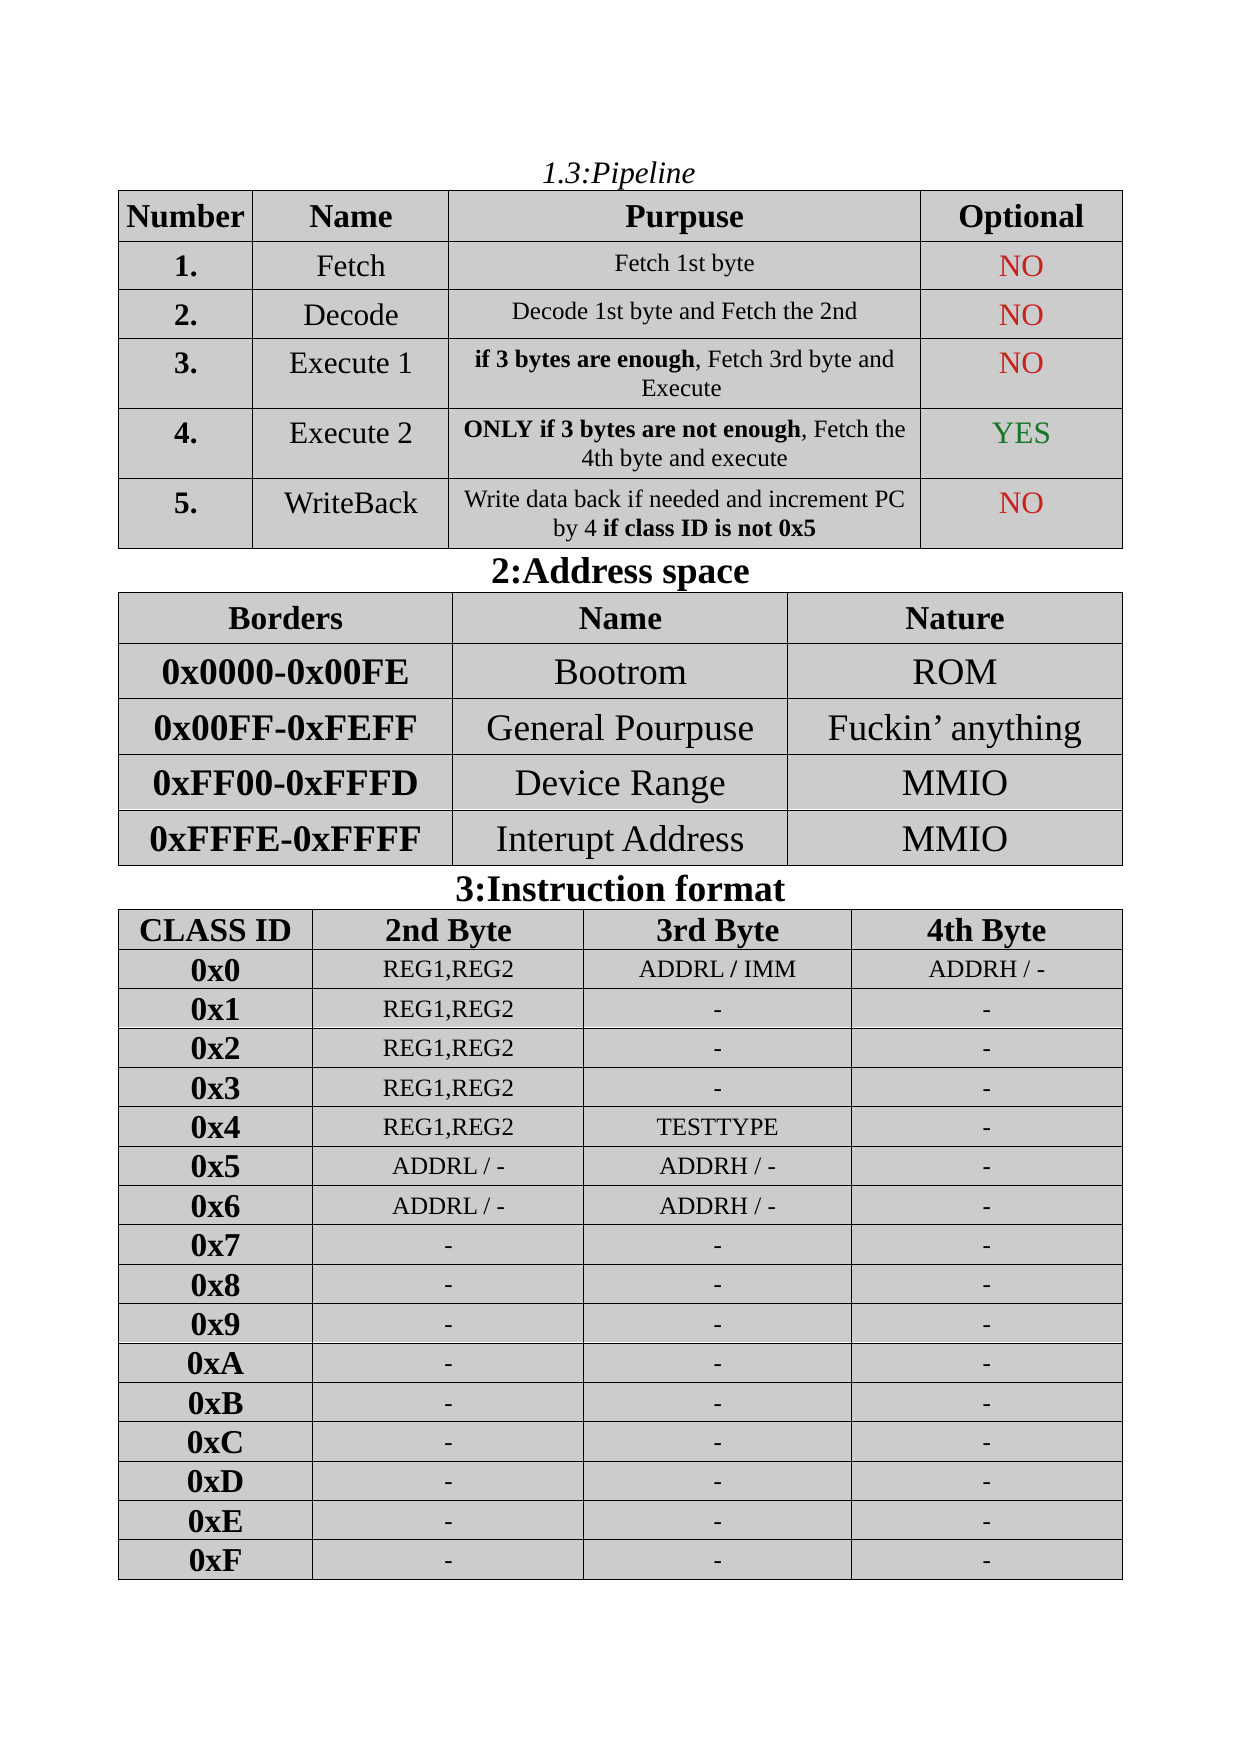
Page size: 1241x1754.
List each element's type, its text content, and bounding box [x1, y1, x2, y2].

table_cell - [852, 1147, 1122, 1185]
table_cell - [852, 1344, 1122, 1382]
table_cell 0x0 [119, 950, 312, 988]
table_cell 0x2 [119, 1029, 312, 1067]
table_cell Bootrom [453, 644, 787, 698]
table_header Nature [788, 593, 1122, 643]
table_cell ADDRH / - [852, 950, 1122, 988]
table_cell - [584, 1501, 851, 1539]
table_cell 0x5 [119, 1147, 312, 1185]
table_cell 0x00FF-0xFEFF [119, 699, 452, 754]
table_cell Decode 1st byte and Fetch the 2nd [449, 290, 920, 338]
table_header Borders [119, 593, 452, 643]
text 3:Instruction format [118, 866, 1122, 909]
table_cell TESTTYPE [584, 1107, 851, 1146]
table_cell - [584, 1304, 851, 1342]
table_cell 0x0000-0x00FE [119, 644, 452, 698]
table_cell 0xC [119, 1422, 312, 1461]
table_cell 0xFF00-0xFFFD [119, 755, 452, 809]
table_cell REG1,REG2 [313, 950, 583, 988]
text 2:Address space [118, 549, 1122, 592]
table_cell - [584, 1540, 851, 1579]
table_cell 0x7 [119, 1225, 312, 1264]
table_cell - [852, 1107, 1122, 1146]
table_cell ADDRL / - [313, 1186, 583, 1224]
table_cell - [584, 1068, 851, 1106]
table_cell REG1,REG2 [313, 1068, 583, 1106]
table_cell 0xFFFE-0xFFFF [119, 811, 452, 865]
table_cell 0x1 [119, 989, 312, 1027]
table_cell ADDRH / - [584, 1186, 851, 1224]
table_cell 0xF [119, 1540, 312, 1579]
table_header 2nd Byte [313, 910, 583, 949]
table_cell 0xD [119, 1462, 312, 1500]
table_cell - [852, 1304, 1122, 1342]
table_cell Device Range [453, 755, 787, 809]
table_cell - [584, 1422, 851, 1461]
table_cell - [852, 1225, 1122, 1264]
table_cell NO [921, 479, 1122, 548]
table_cell REG1,REG2 [313, 989, 583, 1027]
table_cell - [852, 1462, 1122, 1500]
table_cell MMIO [788, 811, 1122, 865]
table_cell - [852, 989, 1122, 1027]
table_cell - [313, 1383, 583, 1421]
table_cell NO [921, 290, 1122, 338]
table_cell - [852, 1422, 1122, 1461]
table_cell General Pourpuse [453, 699, 787, 754]
table_header 4th Byte [852, 910, 1122, 949]
table_cell 0x4 [119, 1107, 312, 1146]
table_cell 1. [119, 242, 252, 289]
table_header Name [253, 191, 448, 241]
table_cell ADDRL / - [313, 1147, 583, 1185]
table_cell 3. [119, 339, 252, 408]
table_cell Write data back if needed and increment PC by 4 if class ID is not 0x5 [449, 479, 920, 548]
table_cell - [313, 1462, 583, 1500]
text 1.3:Pipeline [118, 154, 1122, 190]
table_cell - [584, 1344, 851, 1382]
table_cell 0xE [119, 1501, 312, 1539]
table_cell 2. [119, 290, 252, 338]
table_cell - [584, 1225, 851, 1264]
table_cell MMIO [788, 755, 1122, 809]
table_cell 0x8 [119, 1265, 312, 1303]
table_cell 0xA [119, 1344, 312, 1382]
table_cell Fetch 1st byte [449, 242, 920, 289]
table_cell NO [921, 339, 1122, 408]
table_cell - [852, 1186, 1122, 1224]
table_cell - [313, 1540, 583, 1579]
table_header Purpuse [449, 191, 920, 241]
table_cell Execute 2 [253, 409, 448, 478]
table_cell ONLY if 3 bytes are not enough, Fetch the 4th byte and execute [449, 409, 920, 478]
table_cell - [852, 1540, 1122, 1579]
table_cell - [852, 1029, 1122, 1067]
table_cell - [313, 1265, 583, 1303]
table_cell - [852, 1265, 1122, 1303]
table_cell 5. [119, 479, 252, 548]
table_cell ROM [788, 644, 1122, 698]
table_cell - [852, 1068, 1122, 1106]
table_header Optional [921, 191, 1122, 241]
table_cell - [313, 1344, 583, 1382]
table_cell Fetch [253, 242, 448, 289]
table_cell - [313, 1304, 583, 1342]
table_header 3rd Byte [584, 910, 851, 949]
table_cell 0x6 [119, 1186, 312, 1224]
table_cell - [313, 1225, 583, 1264]
table_cell REG1,REG2 [313, 1107, 583, 1146]
table_cell 4. [119, 409, 252, 478]
table_cell if 3 bytes are enough, Fetch 3rd byte and Execute [449, 339, 920, 408]
table_cell REG1,REG2 [313, 1029, 583, 1067]
table_cell - [852, 1501, 1122, 1539]
table_cell YES [921, 409, 1122, 478]
table_cell ADDRH / - [584, 1147, 851, 1185]
table_cell - [313, 1422, 583, 1461]
table_cell - [584, 1383, 851, 1421]
table_cell Interupt Address [453, 811, 787, 865]
table_cell - [584, 1265, 851, 1303]
table_cell Fuckin’ anything [788, 699, 1122, 754]
table_cell - [584, 1029, 851, 1067]
table_header CLASS ID [119, 910, 312, 949]
table_header Number [119, 191, 252, 241]
table_cell ADDRL / IMM [584, 950, 851, 988]
table_cell 0xB [119, 1383, 312, 1421]
table_cell 0x3 [119, 1068, 312, 1106]
table_cell Decode [253, 290, 448, 338]
table_cell Execute 1 [253, 339, 448, 408]
table_cell NO [921, 242, 1122, 289]
table_cell 0x9 [119, 1304, 312, 1342]
table_cell - [584, 1462, 851, 1500]
table_cell - [313, 1501, 583, 1539]
table_cell - [584, 989, 851, 1027]
table_header Name [453, 593, 787, 643]
table_cell - [852, 1383, 1122, 1421]
table_cell WriteBack [253, 479, 448, 548]
